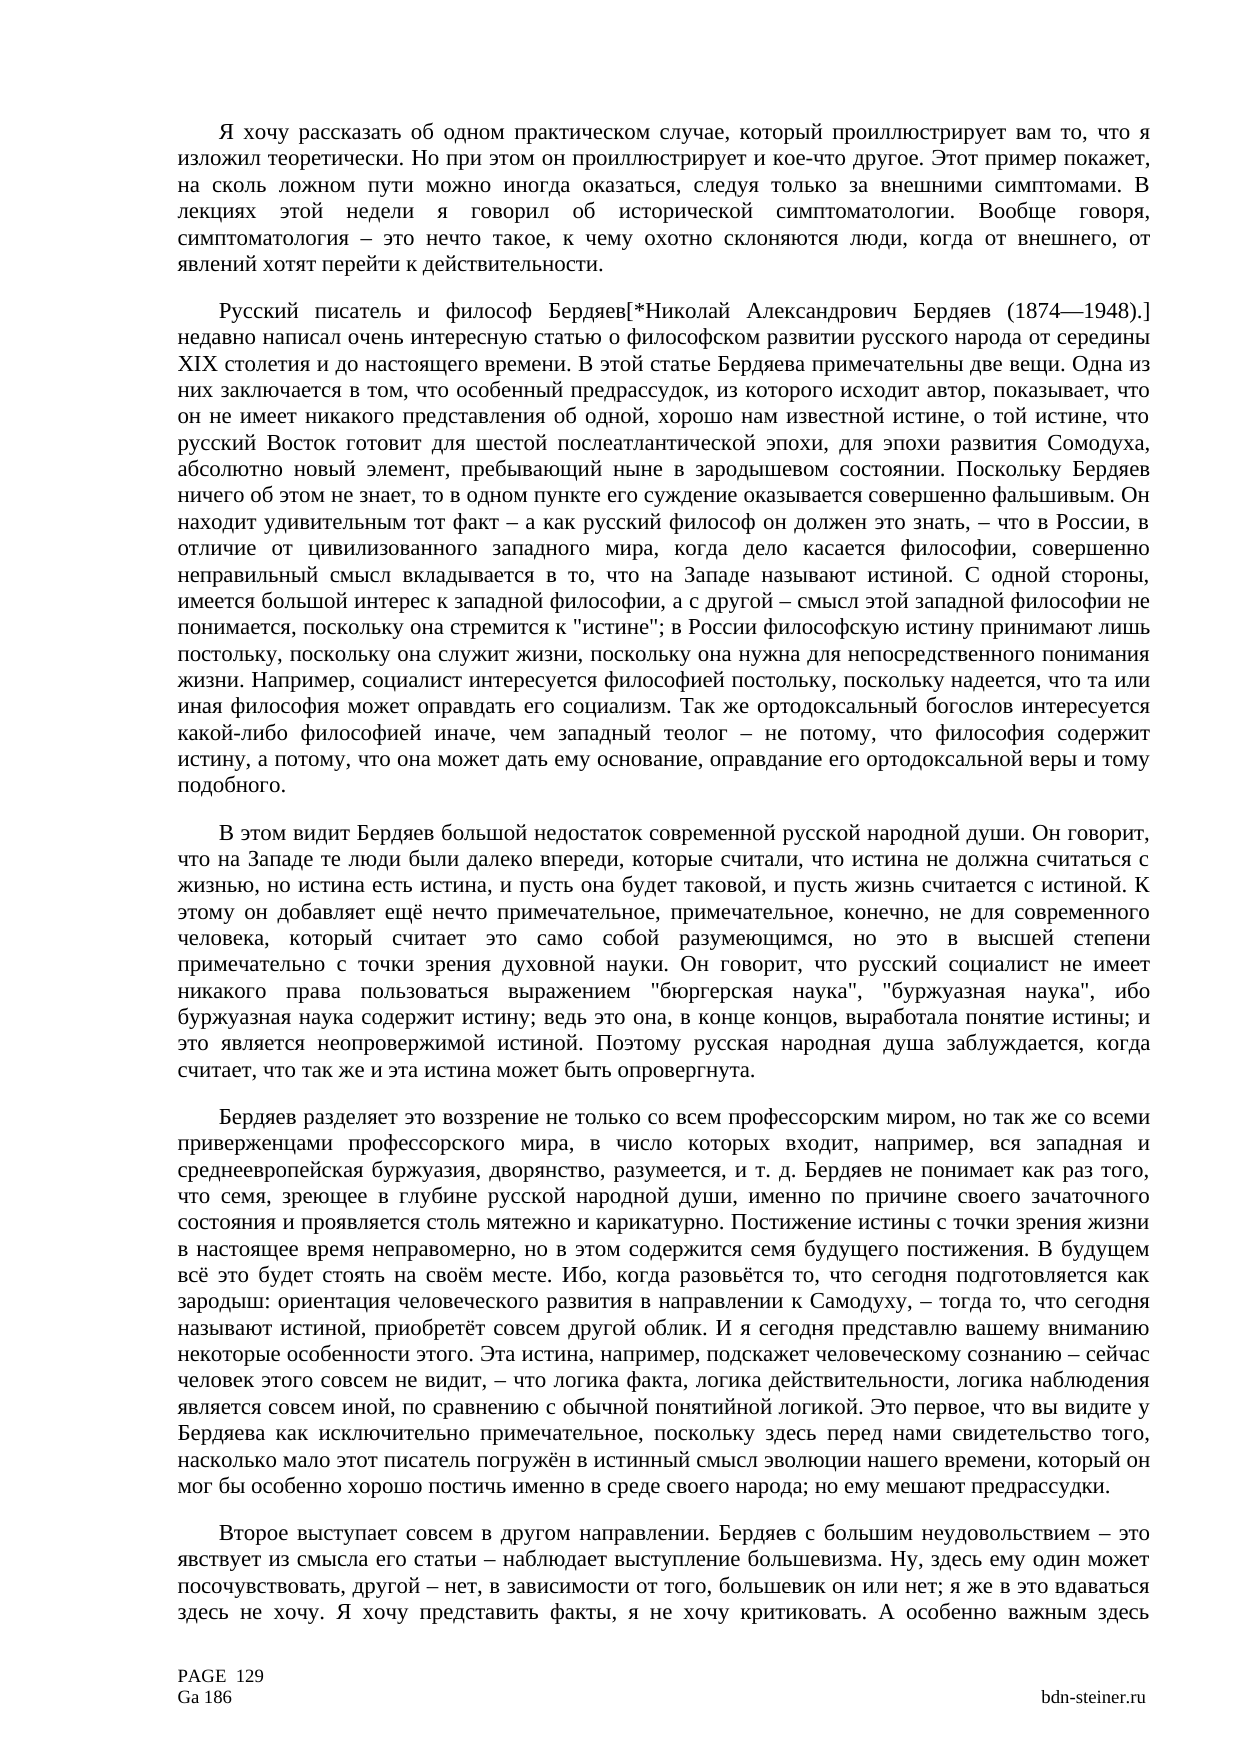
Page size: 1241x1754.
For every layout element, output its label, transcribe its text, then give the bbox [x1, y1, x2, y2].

text Бердяев разделяет это воззрение не только со всем профессорским миром, но так же со всеми приверженцами профессорского мира, в число которых входит, например, вся западная и среднеевропейская буржуазия, дворянство, разумеется, и т. д. Бердяев не понимает как раз того, что семя, зреющее в глубине русской народной души, именно по причине своего зачаточного состояния и проявляется столь мятежно и карикатурно. Постижение истины с точки зрения жизни в настоящее время неправомерно, но в этом содержится семя будущего постижения. В будущем всё это будет стоять на своём месте. Ибо, когда разовьётся то, что сегодня подготовляется как зародыш: ориентация человеческого развития в направлении к Самодуху, – тогда то, что сегодня называют истиной, приобретёт совсем другой облик. И я сегодня представлю вашему вниманию некоторые особенности этого. Эта истина, например, подскажет человеческому сознанию – сейчас человек этого совсем не видит, – что логика факта, логика действительности, логика наблюдения является совсем иной, по сравнению с обычной понятийной логикой. Это первое, что вы видите у Бердяева как исключительно примечательное, поскольку здесь перед нами свидетельство того, насколько мало этот писатель погружён в истинный смысл эволюции нашего времени, который он мог бы особенно хорошо постичь именно в среде своего народа; но ему мешают предрассудки. [177, 1103, 1152, 1498]
text Я хочу рассказать об одном практическом случае, который проиллюстрирует вам то, что я изложил теоретически. Но при этом он проиллюстрирует и кое-что другое. Этот пример покажет, на сколь ложном пути можно иногда оказаться, следуя только за внешними симптомами. В лекциях этой недели я говорил об исторической симптоматологии. Вообще говоря, симптоматология – это нечто такое, к чему охотно склоняются люди, когда от внешнего, от явлений хотят перейти к действительности. [177, 118, 1152, 276]
text Второе выступает совсем в другом направлении. Бердяев с большим неудовольствием – это явствует из смысла его статьи – наблюдает выступление большевизма. Ну, здесь ему один может посочувствовать, другой – нет, в зависимости от того, большевик он или нет; я же в это вдаваться здесь не хочу. Я хочу представить факты, я не хочу критиковать. А особенно важным здесь [177, 1519, 1152, 1624]
text В этом видит Бердяев большой недостаток современной русской народной души. Он говорит, что на Западе те люди были далеко впереди, которые считали, что истина не должна считаться с жизнью, но истина есть истина, и пусть она будет таковой, и пусть жизнь считается с истиной. К этому он добавляет ещё нечто примечательное, примечательное, конечно, не для современного человека, который считает это само собой разумеющимся, но это в высшей степени примечательно с точки зрения духовной науки. Он говорит, что русский социалист не имеет никакого права пользоваться выражением "бюргерская наука", "буржуазная наука", ибо буржуазная наука содержит истину; ведь это она, в конце концов, выработала понятие истины; и это является неопровержимой истиной. Поэтому русская народная душа заблуждается, когда считает, что так же и эта истина может быть опровергнута. [177, 819, 1152, 1082]
text Русский писатель и философ Бердяев[*Николай Александрович Бердяев (1874—1948).] недавно написал очень интересную статью о философском развитии русского народа от середины XIX столетия и до настоящего времени. В этой статье Бердяева примечательны две вещи. Одна из них заключается в том, что особенный предрассудок, из которого исходит автор, показывает, что он не имеет никакого представления об одной, хорошо нам известной истине, о той истине, что русский Восток готовит для шестой послеатлантической эпохи, для эпохи развития Сомодуха, абсолютно новый элемент, пребывающий ныне в зародышевом состоянии. Поскольку Бердяев ничего об этом не знает, то в одном пункте его суждение оказывается совершенно фальшивым. Он находит удивительным тот факт – а как русский философ он должен это знать, – что в России, в отличие от цивилизованного западного мира, когда дело касается философии, совершенно неправильный смысл вкладывается в то, что на Западе называют истиной. С одной стороны, имеется большой интерес к западной философии, а с другой – смысл этой западной философии не понимается, поскольку она стремится к "истине"; в России философскую истину принимают лишь постольку, поскольку она служит жизни, поскольку она нужна для непосредственного понимания жизни. Например, социалист интересуется философией постольку, поскольку надеется, что та или иная философия может оправдать его социализм. Так же ортодоксальный богослов интересуется какой-либо философией иначе, чем западный теолог – не потому, что философия содержит истину, а потому, что она может дать ему основание, оправдание его ортодоксальной веры и тому подобного. [177, 297, 1152, 798]
